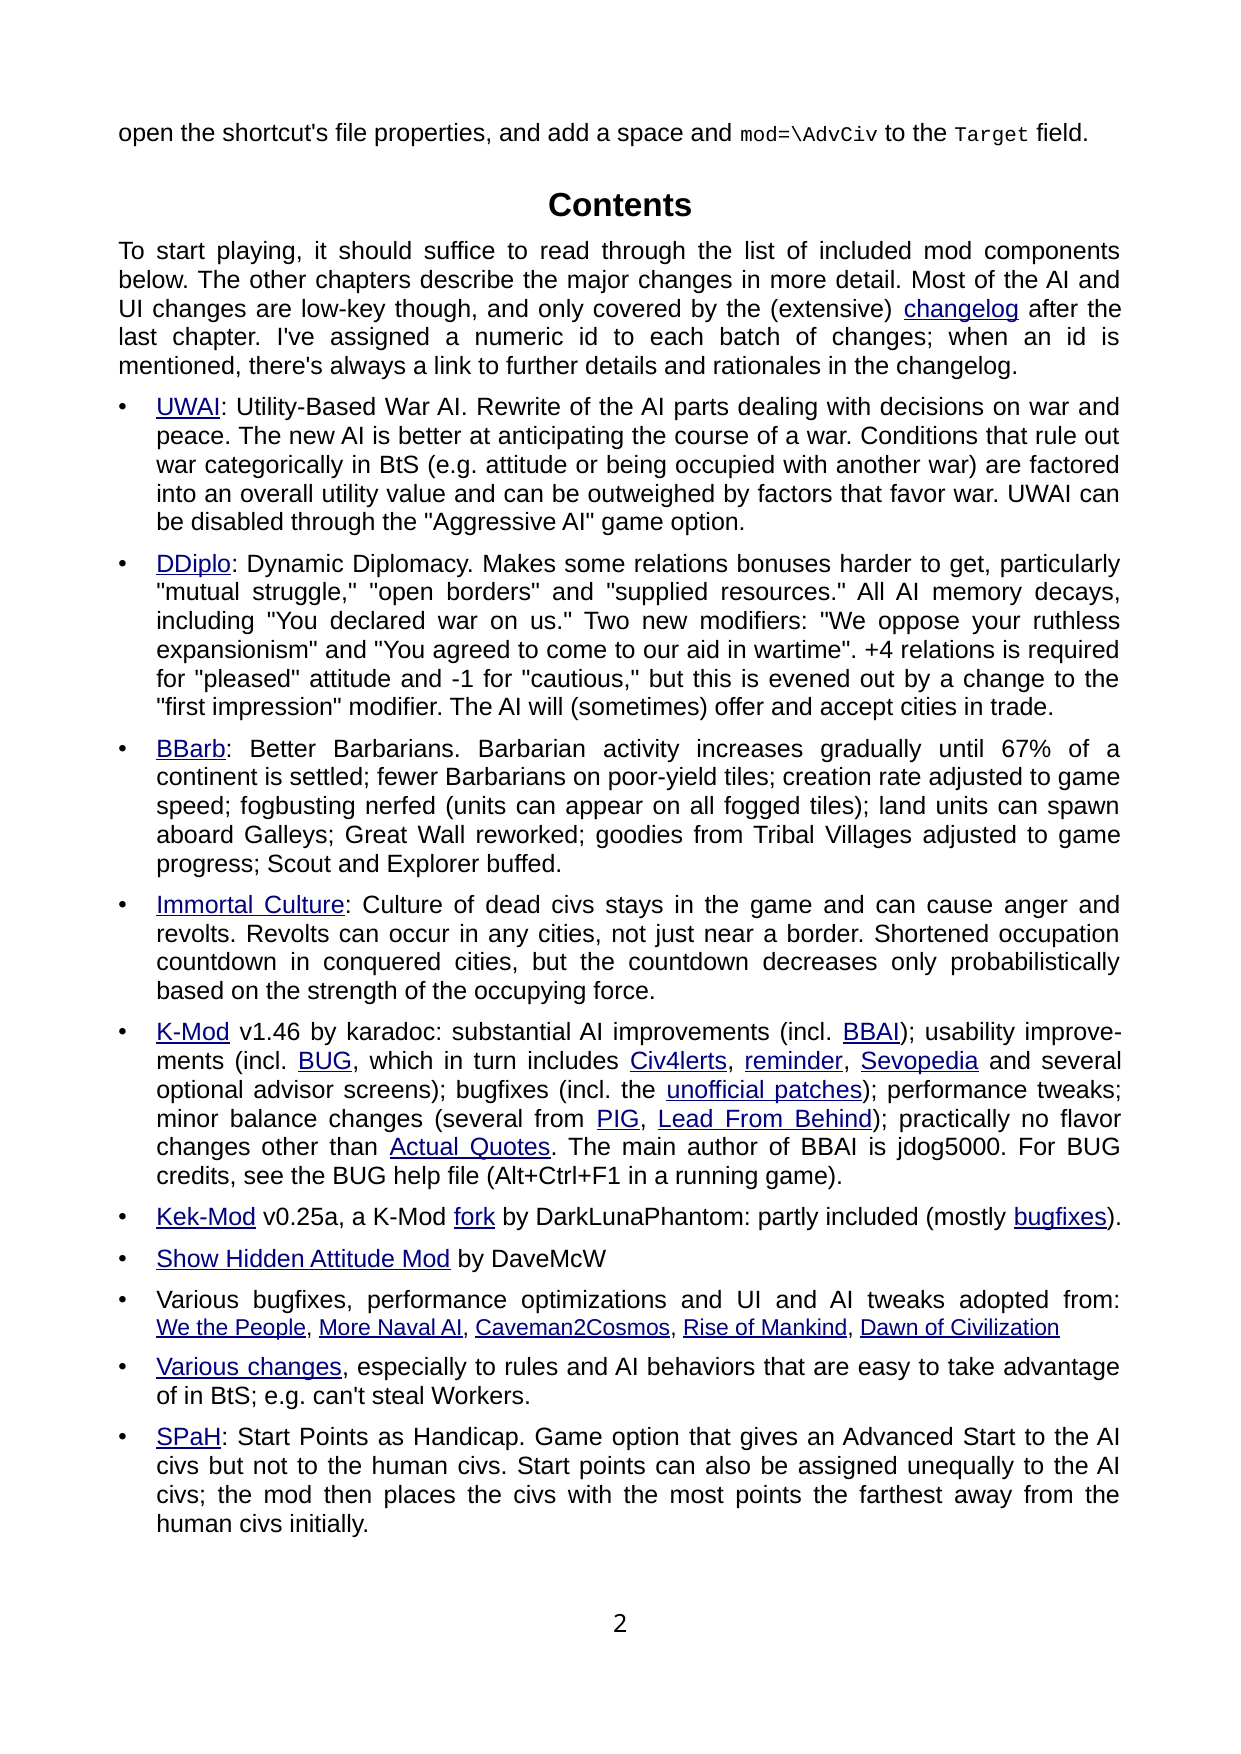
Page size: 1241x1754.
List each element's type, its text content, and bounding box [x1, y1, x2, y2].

list Various bugfixes, performance optimizations and UI and AI tweaks adopted from: We the People, More Naval AI, Caveman2Cosmos, Rise of Mankind, Dawn of Civilization [118, 1285, 1122, 1340]
list Show Hidden Attitude Mod by DaveMcW [118, 1243, 1122, 1272]
list Kek-Mod v0.25a, a K-Mod fork by DarkLunaPhantom: partly included (mostly bugfixes). [118, 1202, 1122, 1231]
list UWAI: Utility-Based War AI. Rewrite of the AI parts dealing with decisions on war and peace. The new AI is better at anticipating the course of a war. Conditions that rule out war categorically in BtS (e.g. attitude or being occupied with another war) are factored into an overall utility value and can be outweighed by factors that favor war. UWAI can be disabled through the "Aggressive AI" game option. [118, 392, 1122, 536]
list K-Mod v1.46 by karadoc: substantial AI improvements (incl. BBAI); usability improve­ments (incl. BUG, which in turn includes Civ4lerts, reminder, Sevopedia and several optional advisor screens); bugfixes (incl. the unofficial patches); performance tweaks; minor balance changes (several from PIG, Lead From Behind); practically no flavor changes other than Actual Quotes. The main author of BBAI is jdog5000. For BUG credits, see the BUG help file (Alt+Ctrl+F1 in a running game). [118, 1017, 1122, 1190]
text To start playing, it should suffice to read through the list of included mod components below. The other chapters describe the major changes in more detail. Most of the AI and UI changes are low-key though, and only covered by the (extensive) changelog after the last chapter. I've assigned a numeric id to each batch of changes; when an id is mentioned, there's always a link to further details and rationales in the changelog. [118, 236, 1122, 380]
list SPaH: Start Points as Handicap. Game option that gives an Advanced Start to the AI civs but not to the human civs. Start points can also be assigned unequally to the AI civs; the mod then places the civs with the most points the farthest away from the human civs initially. [118, 1422, 1122, 1537]
list DDiplo: Dynamic Diplomacy. Makes some relations bonuses harder to get, particularly "mutual struggle," "open borders" and "supplied resources." All AI memory decays, including "You declared war on us." Two new modifiers: "We oppose your ruthless expansionism" and "You agreed to come to our aid in wartime". +4 relations is required for "pleased" attitude and -1 for "cautious," but this is evened out by a change to the "first impression" modifier. The AI will (sometimes) offer and accept cities in trade. [118, 548, 1122, 721]
list Immortal Culture: Culture of dead civs stays in the game and can cause anger and revolts. Revolts can occur in any cities, not just near a border. Shortened occupation countdown in conquered cities, but the countdown decreases only probabilistically based on the strength of the occupying force. [118, 890, 1122, 1005]
list BBarb: Better Barbarians. Barbarian activity increases gradually until 67% of a continent is settled; fewer Barbarians on poor-yield tiles; creation rate adjusted to game speed; fogbusting nerfed (units can appear on all fogged tiles); land units can spawn aboard Galleys; Great Wall reworked; goodies from Tribal Villages adjusted to game progress; Scout and Explorer buffed. [118, 733, 1122, 877]
text open the shortcut's file properties, and add a space and mod=\AdvCiv to the Target field. [118, 118, 1122, 148]
subtitle Contents [118, 185, 1122, 224]
list Various changes, especially to rules and AI behaviors that are easy to take advantage of in BtS; e.g. can't steal Workers. [118, 1352, 1122, 1410]
